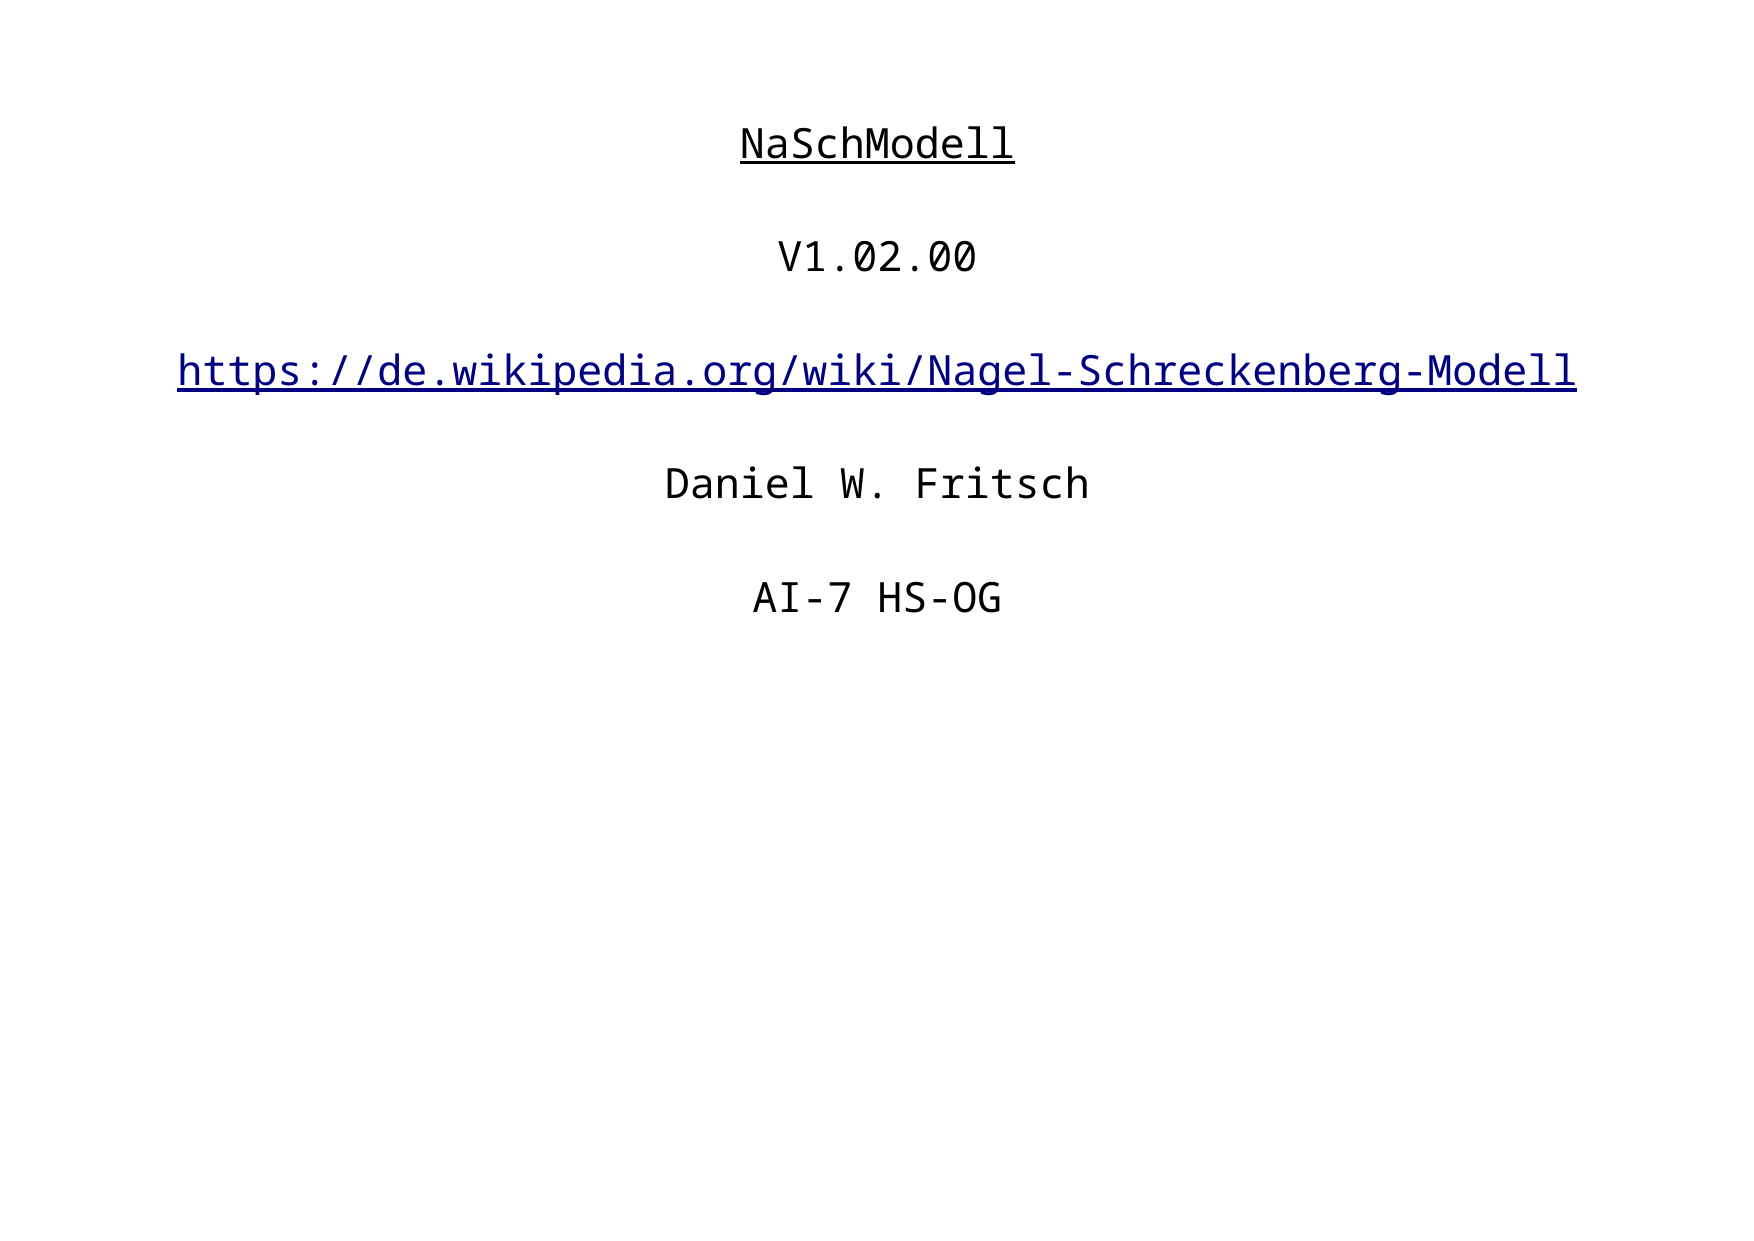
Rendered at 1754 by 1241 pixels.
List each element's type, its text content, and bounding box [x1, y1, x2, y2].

text https://de.wikipedia.org/wiki/Nagel-Schreckenberg-Modell [0, 341, 1754, 397]
text V1.02.00 [0, 227, 1754, 284]
text Daniel W. Fritsch [0, 454, 1754, 511]
text AI-7 HS-OG [0, 568, 1754, 624]
text NaSchModell [0, 113, 1754, 170]
